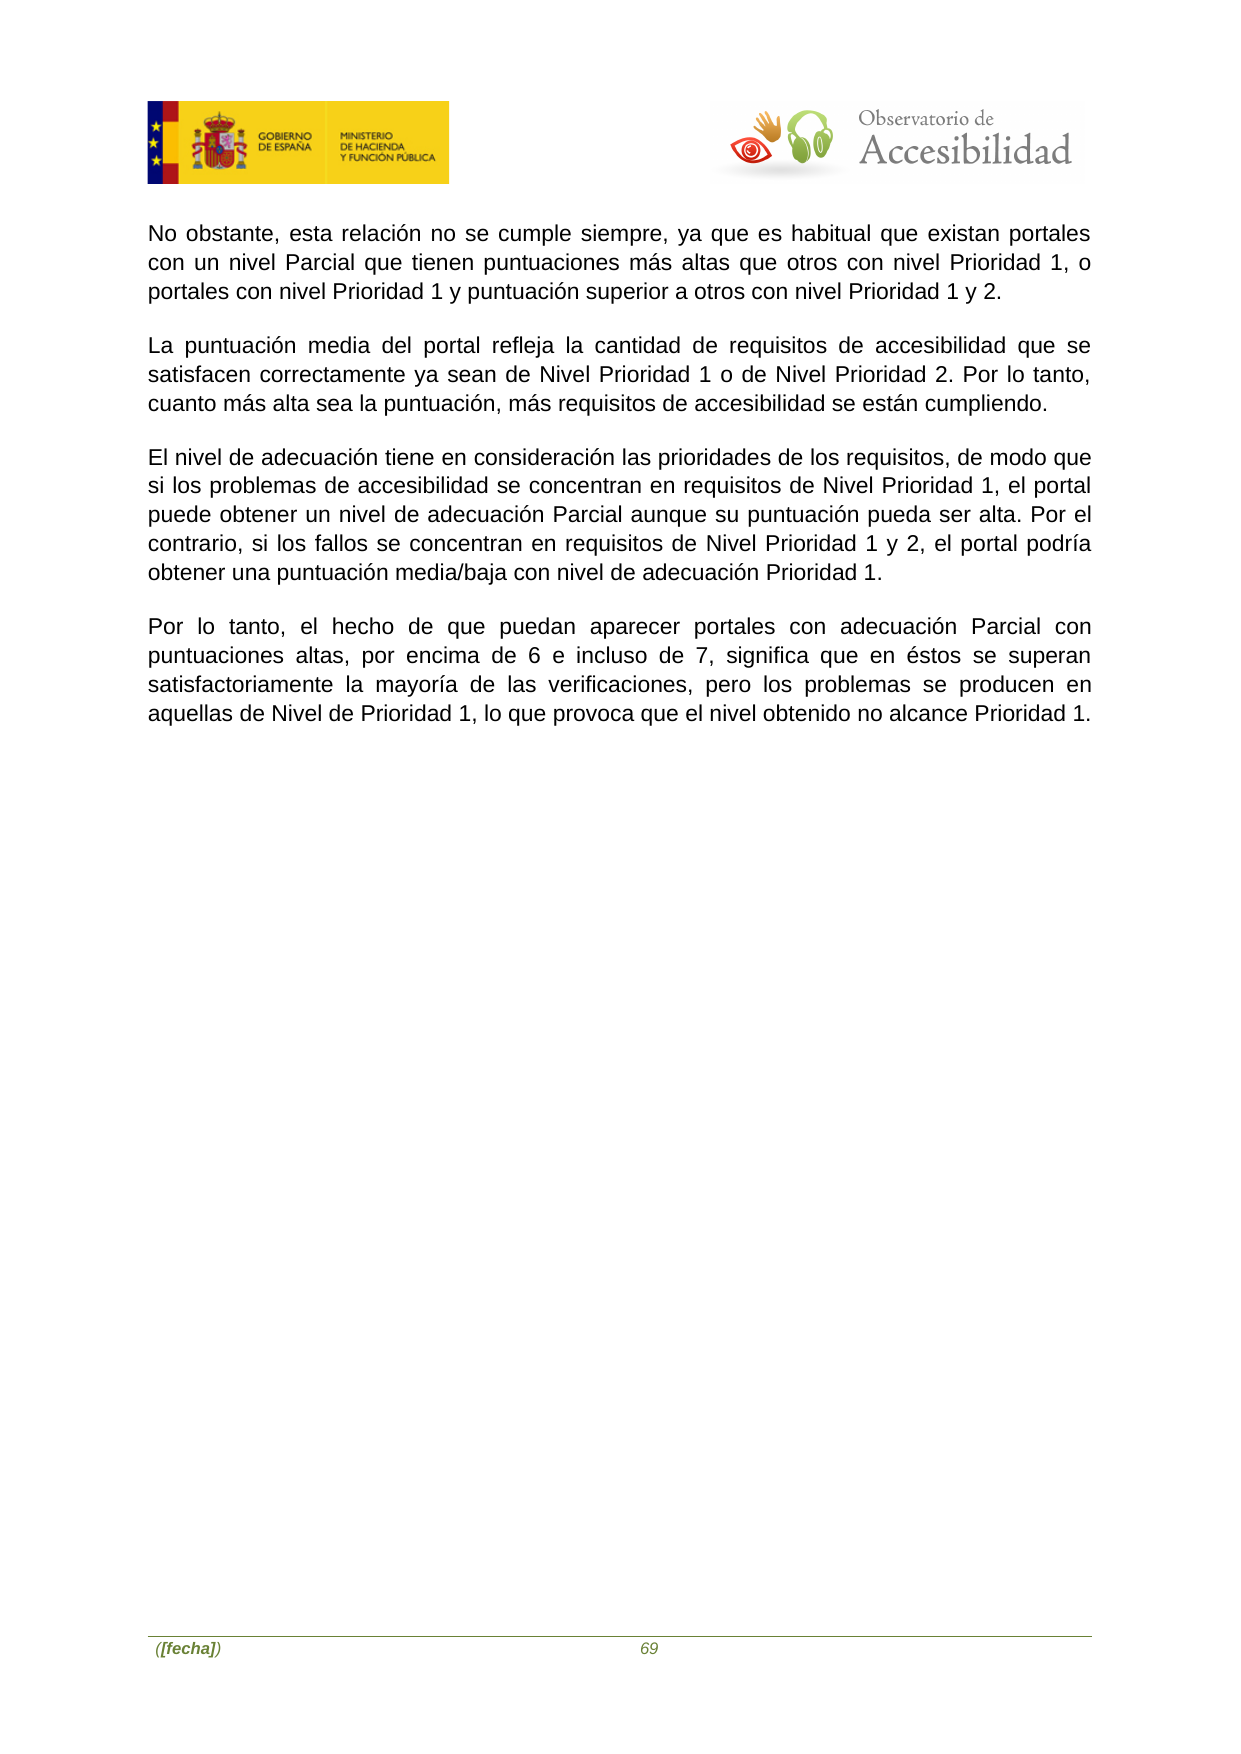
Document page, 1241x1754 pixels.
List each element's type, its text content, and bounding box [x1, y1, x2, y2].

text No obstante, esta relación no se cumple siempre, ya que es habitual que existan portales con un nivel Parcial que tienen puntuaciones más altas que otros con nivel Prioridad 1, o portales con nivel Prioridad 1 y puntuación superior a otros con nivel Prioridad 1 y 2. [148, 220, 1092, 304]
text Por lo tanto, el hecho de que puedan aparecer portales con adecuación Parcial con puntuaciones altas, por encima de 6 e incluso de 7, significa que en éstos se superan satisfactoriamente la mayoría de las verificaciones, pero los problemas se producen en aquellas de Nivel de Prioridad 1, lo que provoca que el nivel obtenido no alcance Prioridad 1. [148, 613, 1092, 726]
picture [710, 101, 1086, 184]
text La puntuación media del portal refleja la cantidad de requisitos de accesibilidad que se satisfacen correctamente ya sean de Nivel Prioridad 1 o de Nivel Prioridad 2. Por lo tanto, cuanto más alta sea la puntuación, más requisitos de accesibilidad se están cumpliendo. [148, 332, 1092, 416]
picture [147, 101, 450, 184]
text El nivel de adecuación tiene en consideración las prioridades de los requisitos, de modo que si los problemas de accesibilidad se concentran en requisitos de Nivel Prioridad 1, el portal puede obtener un nivel de adecuación Parcial aunque su puntuación pueda ser alta. Por el contrario, si los fallos se concentran en requisitos de Nivel Prioridad 1 y 2, el portal podría obtener una puntuación media/baja con nivel de adecuación Prioridad 1. [148, 443, 1092, 586]
